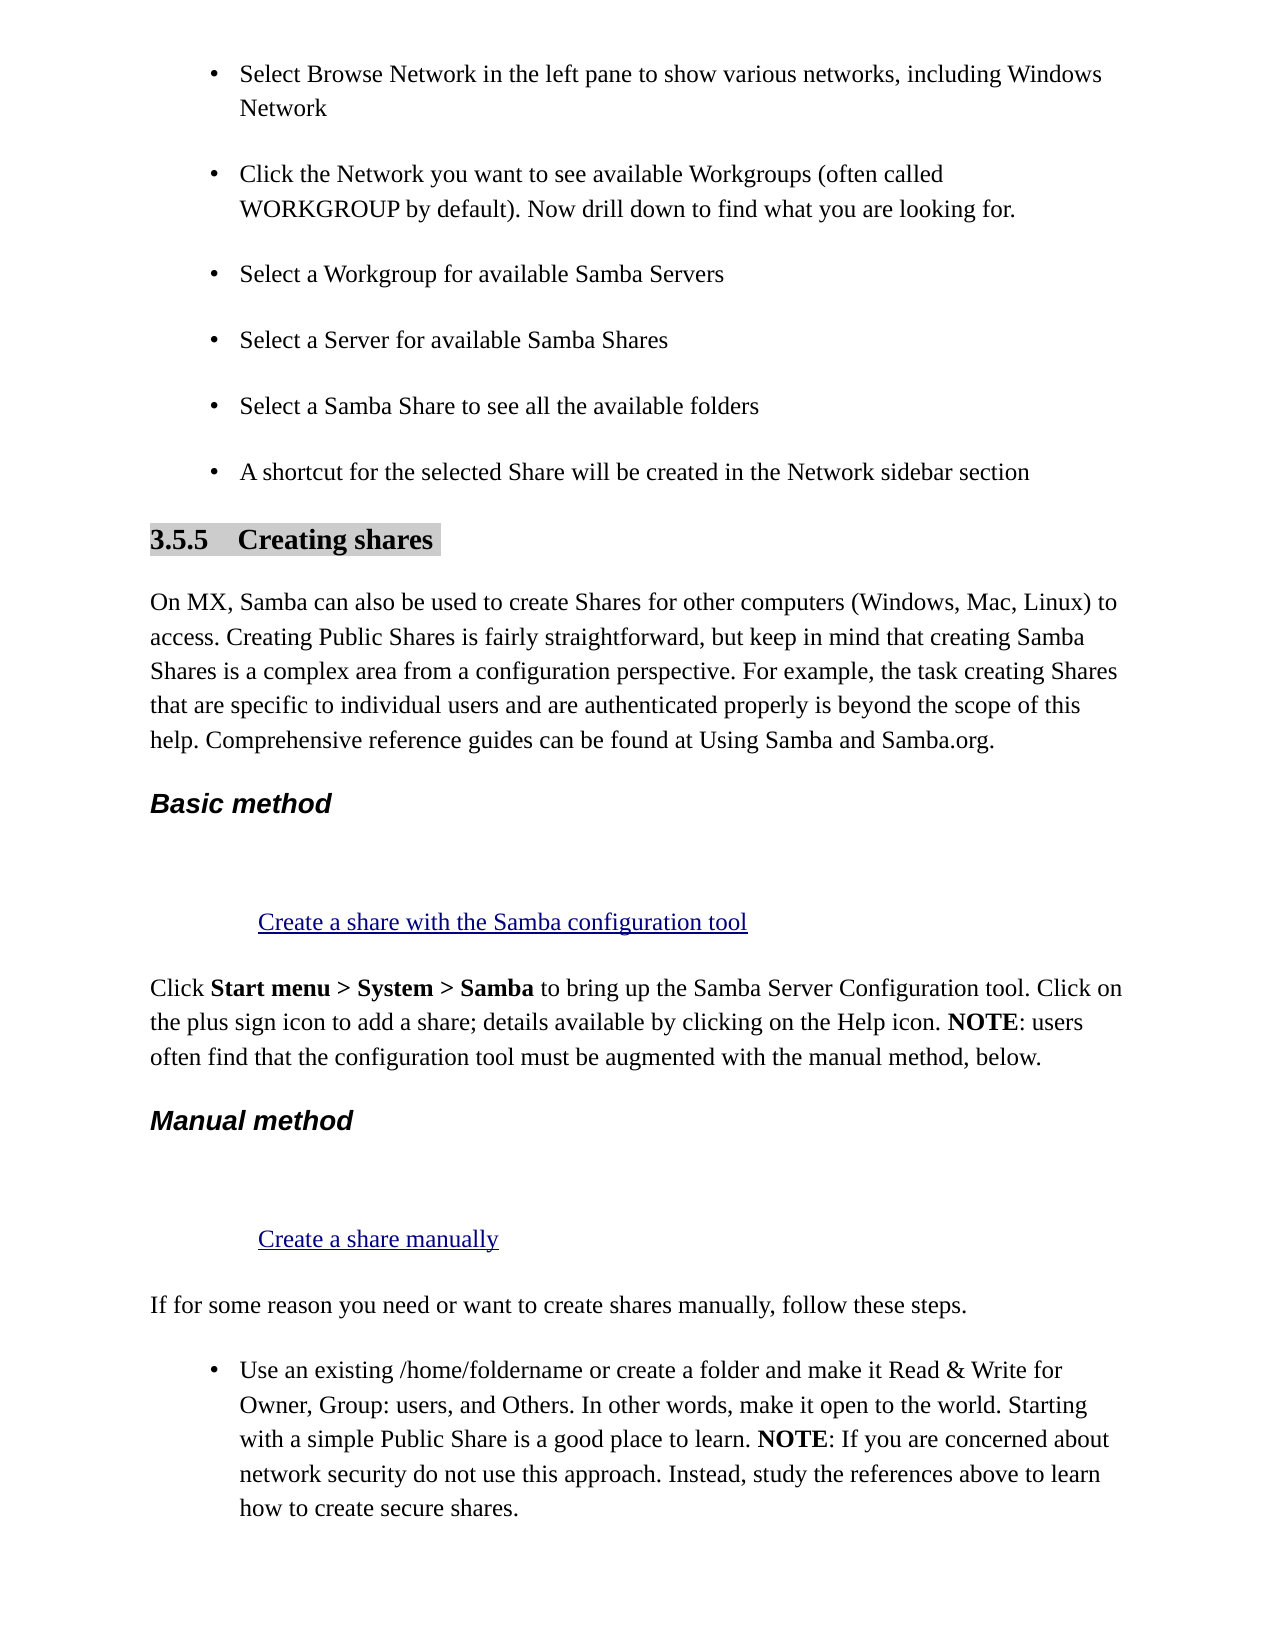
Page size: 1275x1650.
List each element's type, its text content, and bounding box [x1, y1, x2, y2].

list A shortcut for the selected Share will be created in the Network sidebar section [210, 457, 1109, 485]
list Select a Workgroup for available Samba Servers [210, 259, 1109, 288]
subtitle 3.5.5 Creating shares [150, 522, 1125, 556]
text Create a share manually [150, 1164, 1125, 1253]
list Select Browse Network in the left pane to show various networks, including Windows Network [210, 59, 1109, 122]
text Create a share with the Samba configuration tool [150, 848, 1125, 936]
subtitle Basic method [150, 788, 1125, 819]
list Select a Server for available Samba Shares [210, 325, 1109, 354]
list Select a Samba Share to see all the available folders [210, 391, 1109, 420]
list Use an existing /home/foldername or create a folder and make it Read & Write for Owner, Group: users, and Others. In other words, make it open to the world. Starting with a simple Public Share is a good place to learn. NOTE: If you are concerned about network security do not use this approach. Instead, study the references above to learn how to create secure shares. [210, 1355, 1109, 1522]
text Click Start menu > System > Samba to bring up the Samba Server Configuration tool. Click on the plus sign icon to add a share; details available by clicking on the Help icon. NOTE: users often find that the configuration tool must be augmented with the manual method, below. [150, 973, 1125, 1071]
list Click the Network you want to see available Workgroups (often called WORKGROUP by default). Now drill down to find what you are looking for. [210, 159, 1109, 222]
subtitle Manual method [150, 1104, 1125, 1136]
text If for some reason you need or want to create shares manually, follow these steps. [150, 1290, 1125, 1318]
text On MX, Samba can also be used to create Shares for other computers (Windows, Mac, Linux) to access. Creating Public Shares is fairly straightforward, but keep in mind that creating Samba Shares is a complex area from a configuration perspective. For example, the task creating Shares that are specific to individual users and are authenticated properly is beyond the scope of this help. Comprehensive reference guides can be found at Using Samba and Samba.org. [150, 587, 1125, 754]
